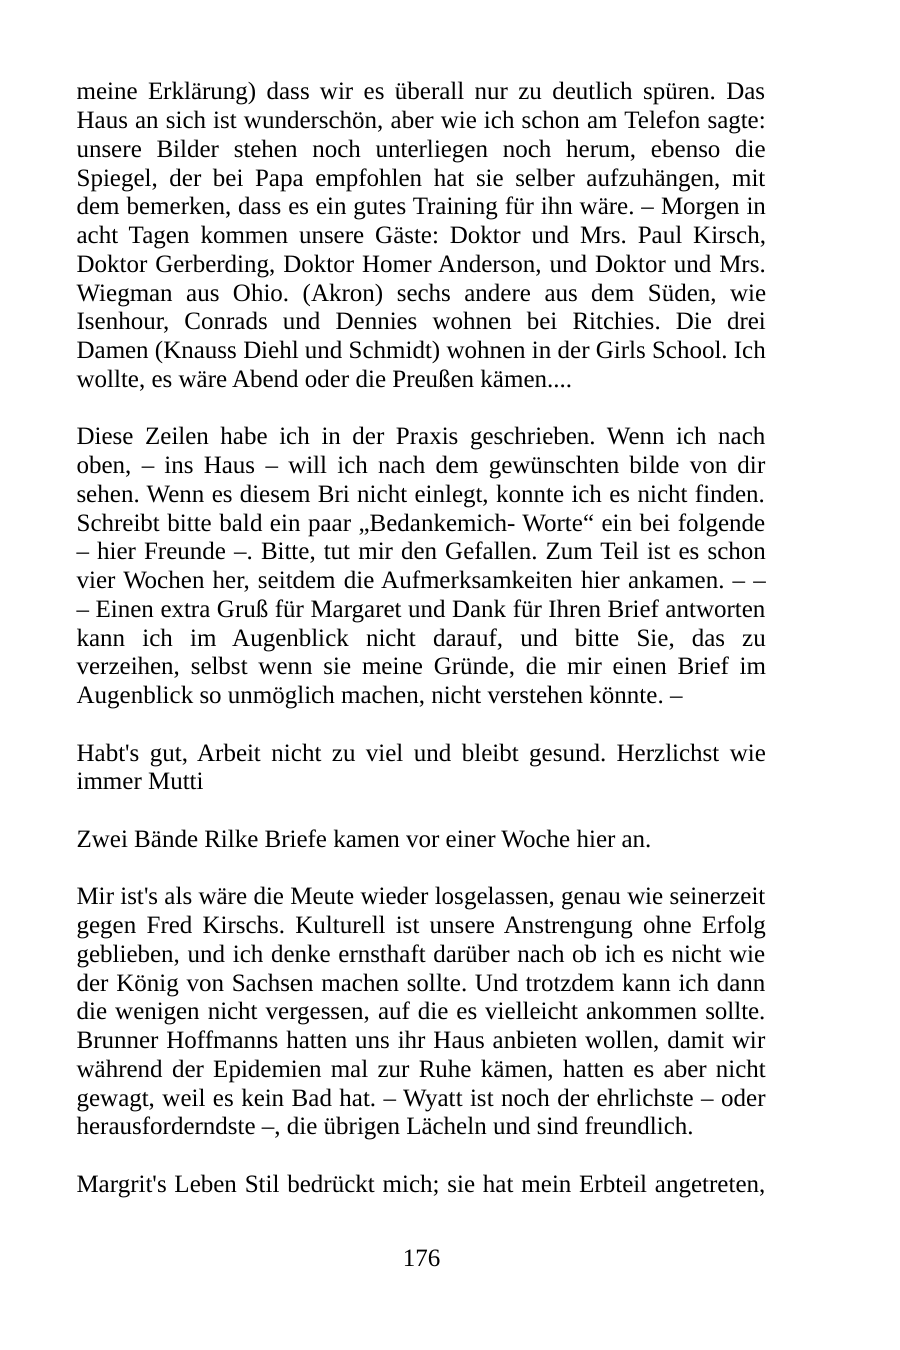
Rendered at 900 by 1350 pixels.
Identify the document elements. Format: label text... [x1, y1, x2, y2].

text Diese Zeilen habe ich in der Praxis geschrieben. Wenn ich nach oben, – ins Haus – will ich nach dem gewünschten bilde von dir sehen. Wenn es diesem Bri nicht einlegt, konnte ich es nicht finden. Schreibt bitte bald ein paar „Bedankemich- Worte“ ein bei folgende – hier Freunde –. Bitte, tut mir den Gefallen. Zum Teil ist es schon vier Wochen her, seitdem die Aufmerksamkeiten hier ankamen. – – – Einen extra Gruß für Margaret und Dank für Ihren Brief antworten kann ich im Augenblick nicht darauf, und bitte Sie, das zu verzeihen, selbst wenn sie meine Gründe, die mir einen Brief im Augenblick so unmöglich machen, nicht verstehen könnte. – [76, 421, 766, 709]
text Margrit's Leben Stil bedrückt mich; sie hat mein Erbteil angetreten, [76, 1169, 766, 1198]
text Mir ist's als wäre die Meute wieder losgelassen, genau wie seinerzeit gegen Fred Kirschs. Kulturell ist unsere Anstrengung ohne Erfolg geblieben, und ich denke ernsthaft darüber nach ob ich es nicht wie der König von Sachsen machen sollte. Und trotzdem kann ich dann die wenigen nicht vergessen, auf die es vielleicht ankommen sollte. Brunner Hoffmanns hatten uns ihr Haus anbieten wollen, damit wir während der Epidemien mal zur Ruhe kämen, hatten es aber nicht gewagt, weil es kein Bad hat. – Wyatt ist noch der ehrlichste – oder herausforderndste –, die übrigen Lächeln und sind freundlich. [76, 881, 766, 1140]
text Zwei Bände Rilke Briefe kamen vor einer Woche hier an. [76, 824, 766, 853]
text meine Erklärung) dass wir es überall nur zu deutlich spüren. Das Haus an sich ist wunderschön, aber wie ich schon am Telefon sagte: unsere Bilder stehen noch unterliegen noch herum, ebenso die Spiegel, der bei Papa empfohlen hat sie selber aufzuhängen, mit dem bemerken, dass es ein gutes Training für ihn wäre. – Morgen in acht Tagen kommen unsere Gäste: Doktor und Mrs. Paul Kirsch, Doktor Gerberding, Doktor Homer Anderson, und Doktor und Mrs. Wiegman aus Ohio. (Akron) sechs andere aus dem Süden, wie Isenhour, Conrads und Dennies wohnen bei Ritchies. Die drei Damen (Knauss Diehl und Schmidt) wohnen in der Girls School. Ich wollte, es wäre Abend oder die Preußen kämen.... [76, 76, 766, 393]
text Habt's gut, Arbeit nicht zu viel und bleibt gesund. Herzlichst wie immer Mutti [76, 738, 766, 795]
